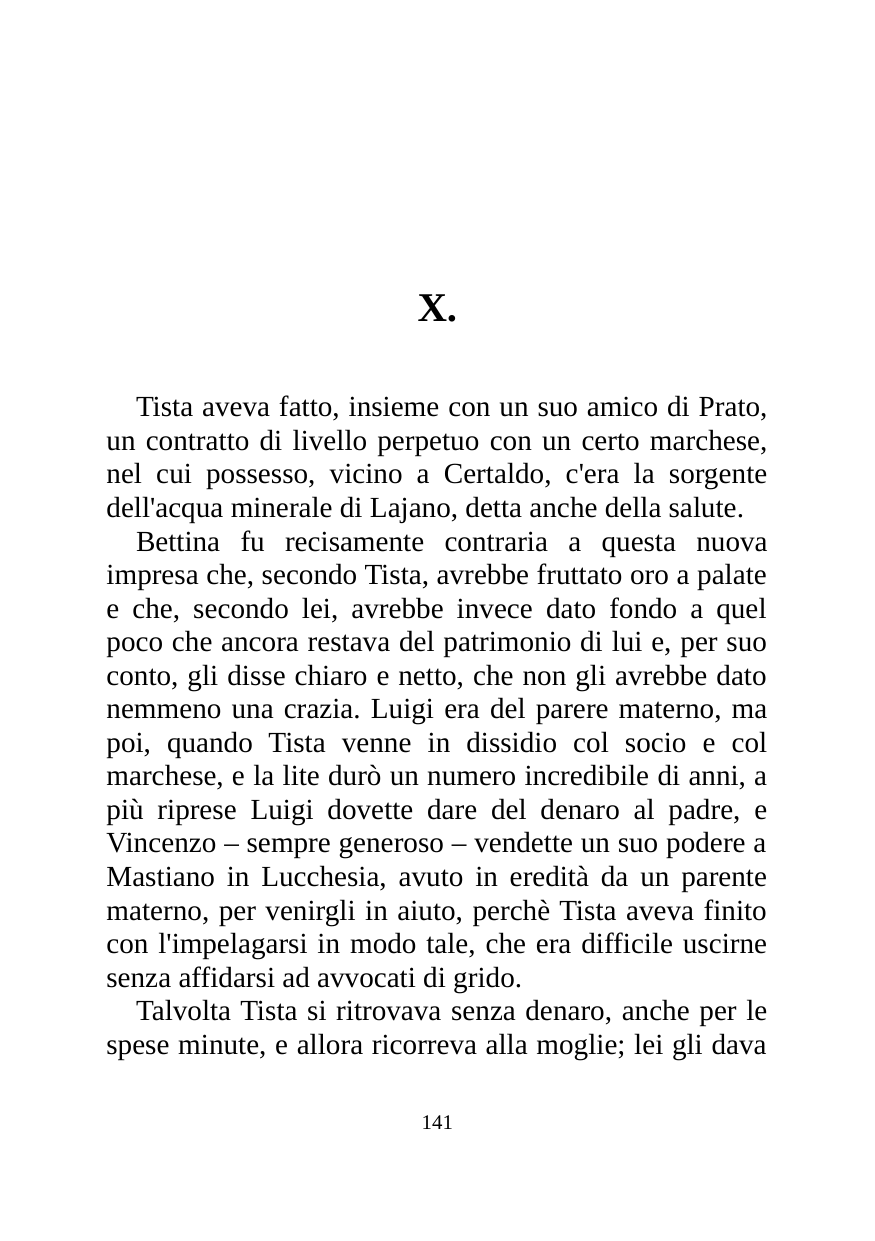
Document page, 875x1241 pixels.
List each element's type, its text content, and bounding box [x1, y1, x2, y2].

text Bettina fu recisamente contraria a questa nuova impresa che, secondo Tista, avrebbe fruttato oro a palate e che, secondo lei, avrebbe invece dato fondo a quel poco che ancora restava del patrimonio di lui e, per suo conto, gli disse chiaro e netto, che non gli avrebbe dato nemmeno una crazia. Luigi era del parere materno, ma poi, quando Tista venne in dissidio col socio e col marchese, e la lite durò un numero incredibile di anni, a più riprese Luigi dovette dare del denaro al padre, e Vincenzo – sempre generoso – vendette un suo podere a Mastiano in Lucchesia, avuto in eredità da un parente materno, per venirgli in aiuto, perchè Tista aveva finito con l'impelagarsi in modo tale, che era difficile uscirne senza affidarsi ad avvocati di grido. [106, 524, 768, 993]
subtitle X. [106, 283, 768, 330]
text Talvolta Tista si ritrovava senza denaro, anche per le spese minute, e allora ricorreva alla moglie; lei gli dava [106, 993, 768, 1060]
text Tista aveva fatto, insieme con un suo amico di Prato, un contratto di livello perpetuo con un certo marchese, nel cui possesso, vicino a Certaldo, c'era la sorgente dell'acqua minerale di Lajano, detta anche della salute. [106, 389, 768, 524]
